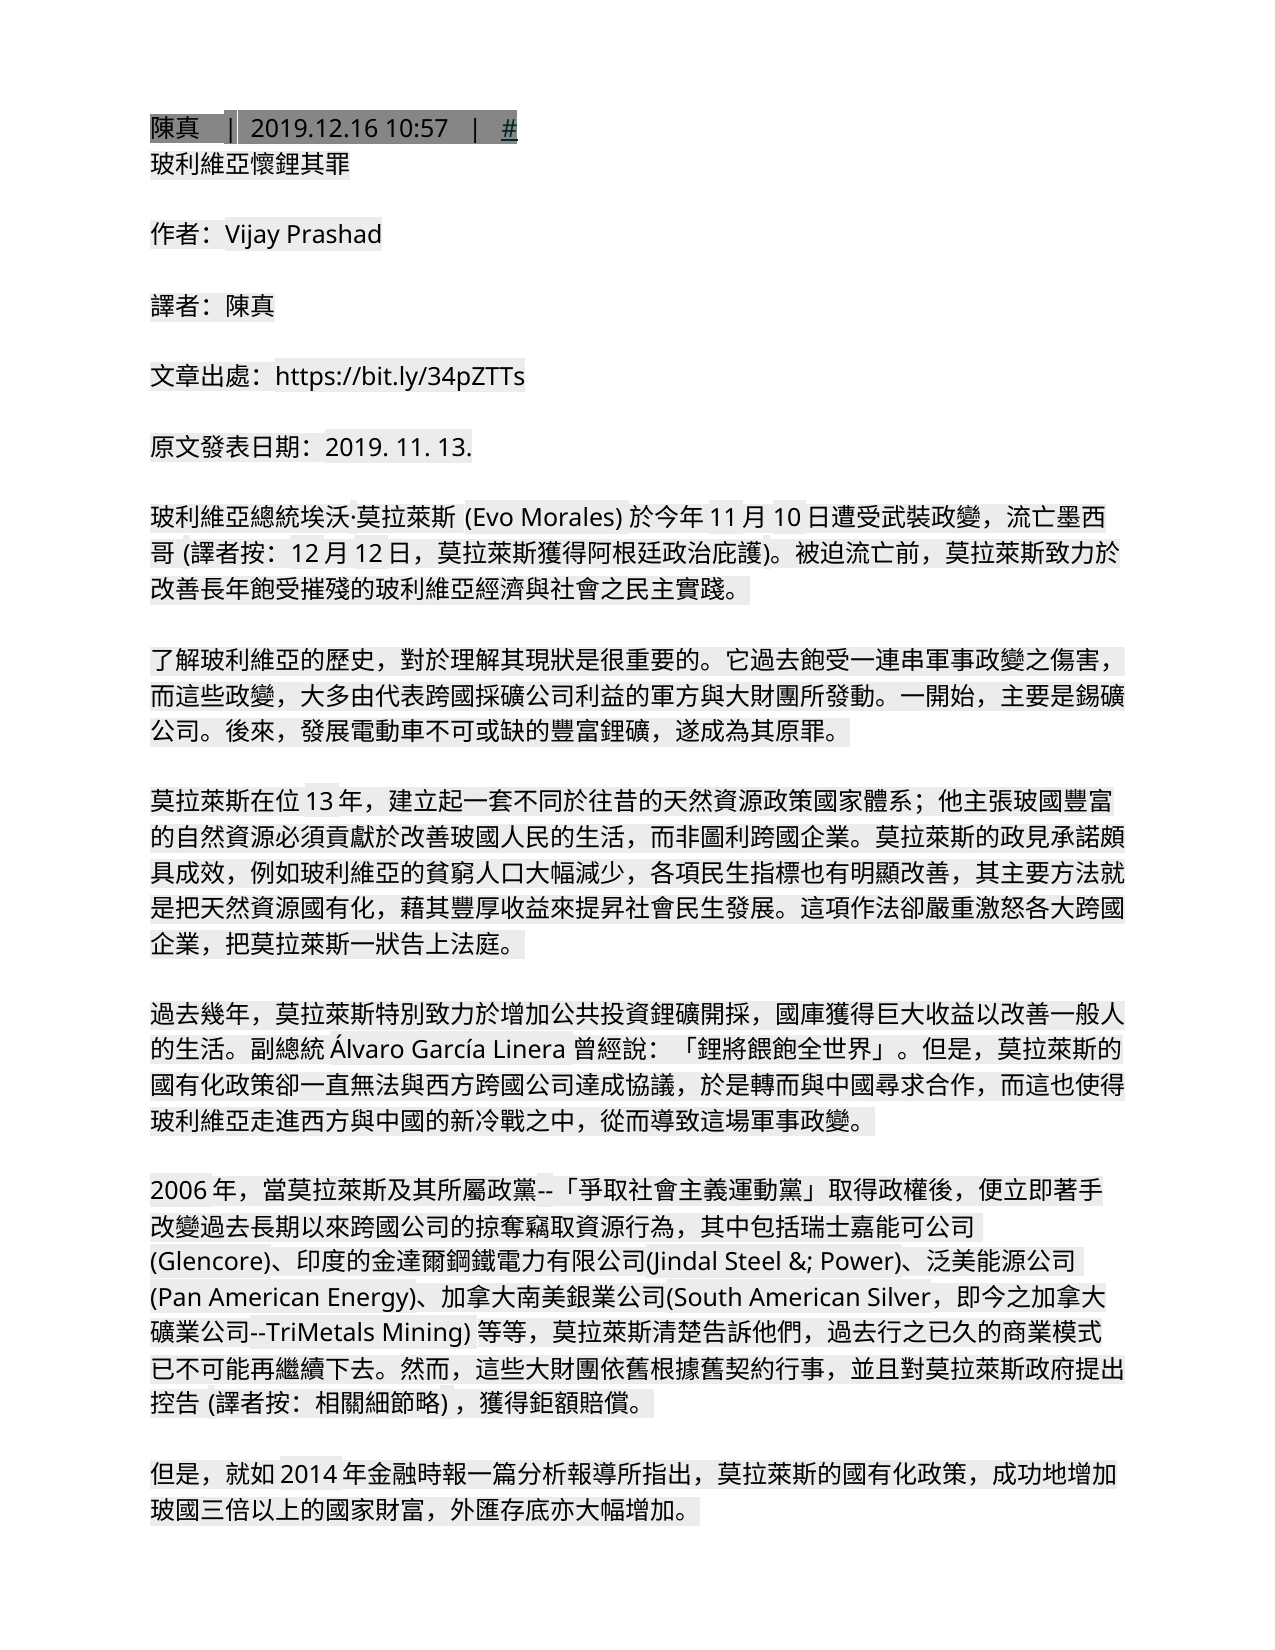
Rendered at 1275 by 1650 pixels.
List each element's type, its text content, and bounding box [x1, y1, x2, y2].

text 玻利維亞懷鋰其罪 作者：Vijay Prashad 譯者：陳真 文章出處：https://bit.ly/34pZTTs 原文發表日期：2019. 11. 13. 玻利維亞總統埃沃·莫拉萊斯 (Evo Morales) 於今年11月10日遭受武裝政變，流亡墨西哥 (譯者按：12月12日，莫拉萊斯獲得阿根廷政治庇護)。被迫流亡前，莫拉萊斯致力於改善長年飽受摧殘的玻利維亞經濟與社會之民主實踐。 了解玻利維亞的歷史，對於理解其現狀是很重要的。它過去飽受一連串軍事政變之傷害，而這些政變，大多由代表跨國採礦公司利益的軍方與大財團所發動。一開始，主要是錫礦公司。後來，發展電動車不可或缺的豐富鋰礦，遂成為其原罪。 莫拉萊斯在位13年，建立起一套不同於往昔的天然資源政策國家體系；他主張玻國豐富的自然資源必須貢獻於改善玻國人民的生活，而非圖利跨國企業。莫拉萊斯的政見承諾頗具成效，例如玻利維亞的貧窮人口大幅減少，各項民生指標也有明顯改善，其主要方法就是把天然資源國有化，藉其豐厚收益來提昇社會民生發展。這項作法卻嚴重激怒各大跨國企業，把莫拉萊斯一狀告上法庭。 過去幾年，莫拉萊斯特別致力於增加公共投資鋰礦開採，國庫獲得巨大收益以改善一般人的生活。副總統Álvaro García Linera 曾經說：「鋰將餵飽全世界」。但是，莫拉萊斯的國有化政策卻一直無法與西方跨國公司達成協議，於是轉而與中國尋求合作，而這也使得玻利維亞走進西方與中國的新冷戰之中，從而導致這場軍事政變。 2006年，當莫拉萊斯及其所屬政黨--「爭取社會主義運動黨」取得政權後，便立即著手改變過去長期以來跨國公司的掠奪竊取資源行為，其中包括瑞士嘉能可公司 (Glencore)、印度的金達爾鋼鐵電力有限公司(Jindal Steel &; Power)、泛美能源公司 (Pan American Energy)、加拿大南美銀業公司(South American Silver，即今之加拿大礦業公司--TriMetals Mining) 等等，莫拉萊斯清楚告訴他們，過去行之已久的商業模式已不可能再繼續下去。然而，這些大財團依舊根據舊契約行事，並且對莫拉萊斯政府提出控告 (譯者按：相關細節略) ，獲得鉅額賠償。 但是，就如2014年金融時報一篇分析報導所指出，莫拉萊斯的國有化政策，成功地增加玻國三倍以上的國家財富，外匯存底亦大幅增加。 [150, 144, 1125, 1561]
text 陳真 | 2019.12.16 10:57 | # [150, 109, 1125, 144]
